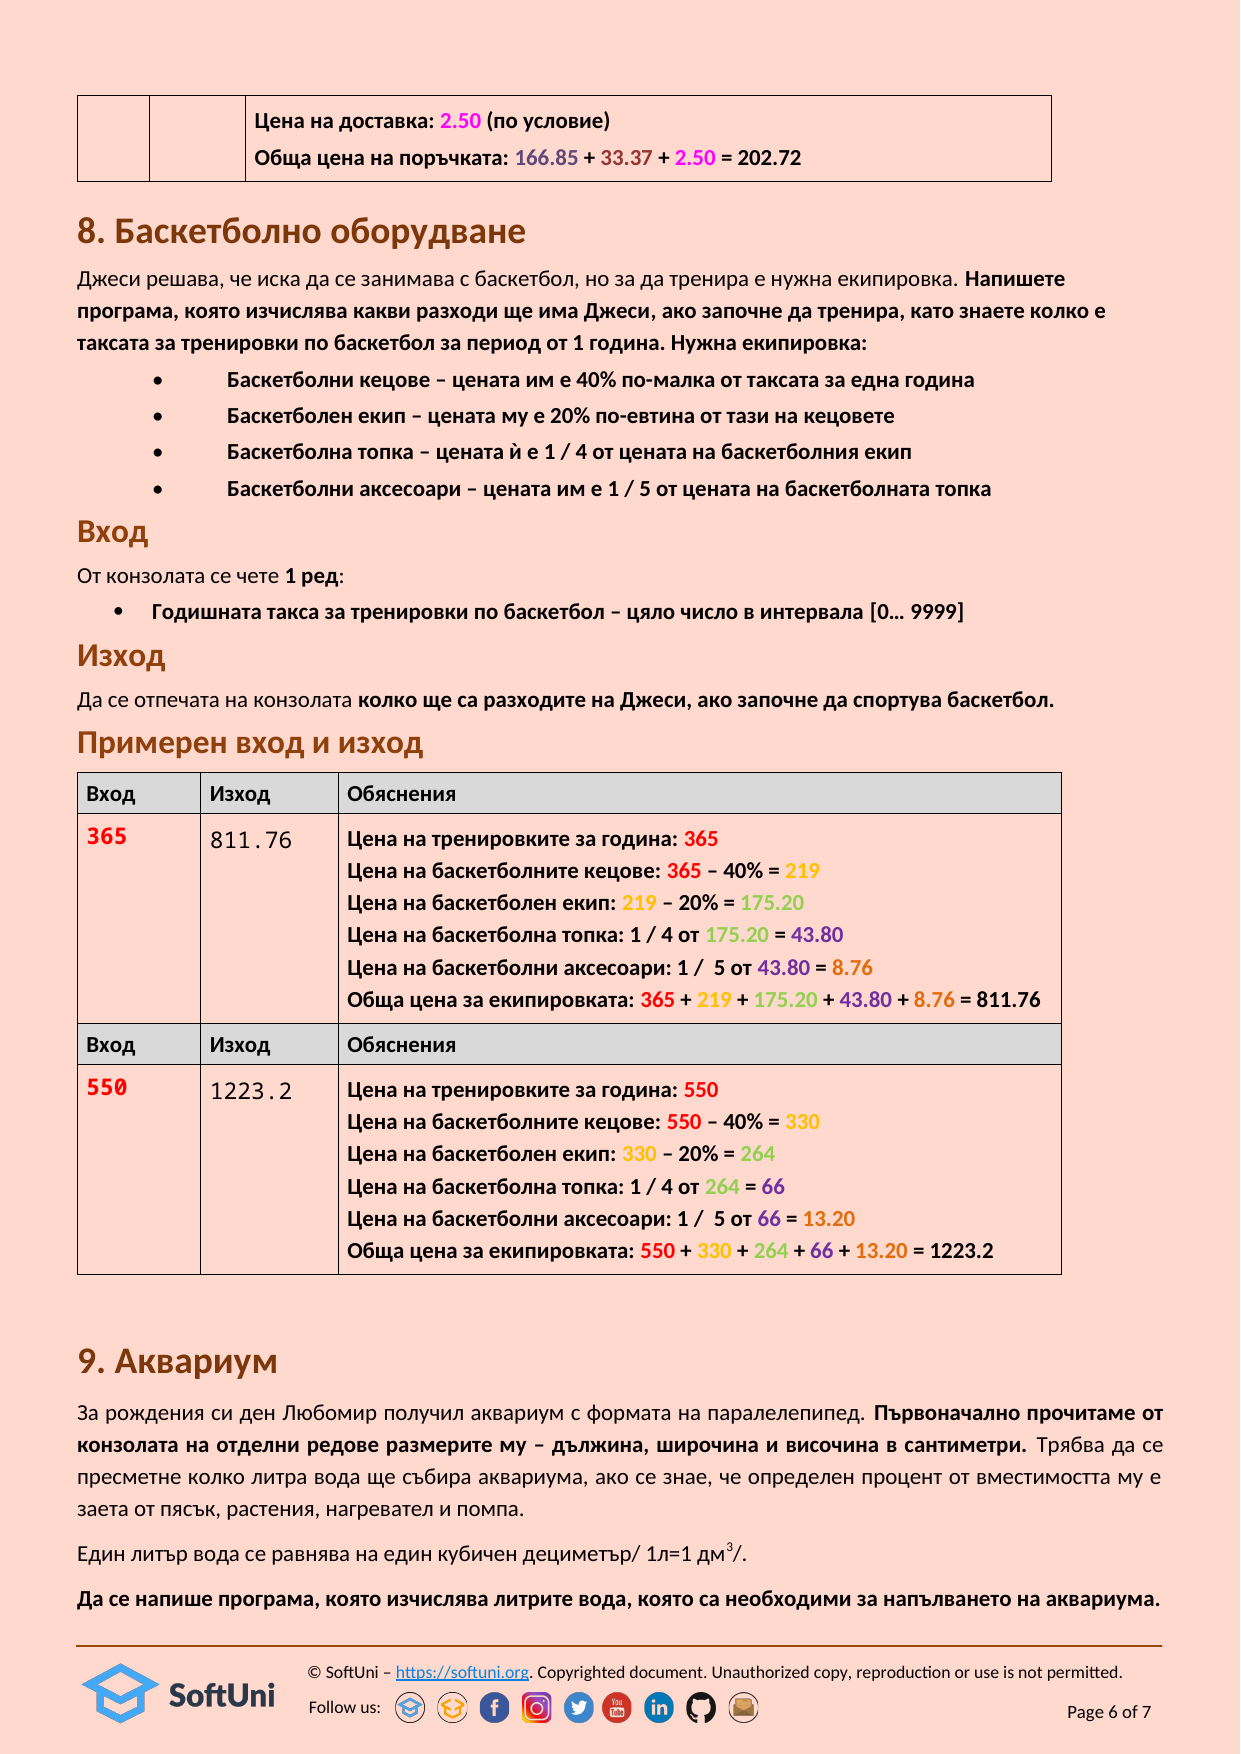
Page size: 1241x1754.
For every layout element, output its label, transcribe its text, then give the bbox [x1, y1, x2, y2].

list Баскетболни аксесоари – цената им е 1 / 5 от цената на баскетболната топка [152, 474, 1163, 502]
table_header Обяснения [339, 773, 1061, 813]
subtitle Баскетболно оборудване [77, 207, 1163, 253]
picture [437, 1692, 468, 1723]
text Да се напише програма, която изчислява литрите вода, която са необходими за напълването на аквариума. [77, 1584, 1163, 1612]
list Баскетболен екип – цената му е 20% по-евтина от тази на кецовете [152, 401, 1163, 429]
table_cell Вход [78, 1024, 200, 1064]
list Годишната такса за тренировки по баскетбол – цяло число в интервала [0… 9999] [114, 597, 1163, 625]
picture [479, 1692, 510, 1723]
picture [665, 1692, 674, 1701]
table_cell Изход [201, 1024, 338, 1064]
table_cell Цена на тренировките за година: 550 Цена на баскетболните кецове: 550 – 40% = 330 Цена на баскетболен екип: 330 – 20% = 264 Цена на баскетболна топка: 1 / 4 от 264 = 66 Цена на баскетболни аксесоари: 1 / 5 от 66 = 13.20 Обща цена за екипировката: 550 + 330 + 264 + 66 + 13.20 = 1223.2 [339, 1065, 1061, 1274]
picture [395, 1692, 425, 1723]
table_header Вход [78, 773, 200, 813]
table_cell Цена на доставка: 2.50 (по условие) Обща цена на поръчката: 166.85 + 33.37 + 2.50 = 202.72 [246, 96, 1051, 181]
picture [728, 1692, 759, 1723]
table_cell 550 [78, 1065, 200, 1274]
table_cell [78, 96, 149, 181]
subtitle Изход [77, 634, 1163, 674]
picture [522, 1692, 552, 1723]
picture [686, 1692, 716, 1723]
subtitle Примерен вход и изход [77, 721, 1163, 762]
picture [75, 1658, 281, 1729]
table_cell 1223.2 [201, 1065, 338, 1274]
picture [665, 1714, 674, 1723]
list Баскетболни кецове – цената им е 40% по-малка от таксата за една година [152, 365, 1163, 393]
picture [658, 1705, 667, 1714]
table_cell Обяснения [339, 1024, 1061, 1064]
text Джеси решава, че иска да се занимава с баскетбол, но за да тренира е нужна екипировка. Напишете програма, която изчислява какви разходи ще има Джеси, ако започне да тренира, като знаете колко е таксата за тренировки по баскетбол за период от 1 година. Нужна екипировка: [77, 264, 1163, 356]
text Да се отпечата на конзолата колко ще са разходите на Джеси, ако започне да спортува баскетбол. [77, 685, 1163, 713]
subtitle Вход [77, 510, 1163, 551]
list Баскетболна топка – цената ѝ е 1 / 4 от цената на баскетболния екип [152, 437, 1163, 465]
picture [602, 1692, 632, 1723]
picture [644, 1714, 653, 1723]
table_header Изход [201, 773, 338, 813]
table_cell 365 [78, 814, 200, 1023]
table_cell 811.76 [201, 814, 338, 1023]
table_cell Цена на тренировките за година: 365 Цена на баскетболните кецове: 365 – 40% = 219 Цена на баскетболен екип: 219 – 20% = 175.20 Цена на баскетболна топка: 1 / 4 от 175.20 = 43.80 Цена на баскетболни аксесоари: 1 / 5 от 43.80 = 8.76 Обща цена за екипировката: 365 + 219 + 175.20 + 43.80 + 8.76 = 811.76 [339, 814, 1061, 1023]
picture [644, 1692, 653, 1701]
table_cell [150, 96, 245, 181]
text Един литър вода се равнява на един кубичен дециметър/ 1л=1 дм3/. [77, 1539, 1163, 1567]
picture [564, 1692, 594, 1723]
text От конзолата се четe 1 ред: [77, 561, 1163, 589]
text За рождения си ден Любомир получил аквариум с формата на паралелепипед. Първоначално прочитаме от конзолата на отделни редове размерите му – дължина, широчина и височина в сантиметри. Трябва да се пресметне колко литра вода ще събира аквариума, ако се знае, че определен процент от вместимостта му е заета от пясък, растения, нагревател и помпа. [77, 1398, 1163, 1522]
subtitle Аквариум [77, 1337, 1163, 1382]
